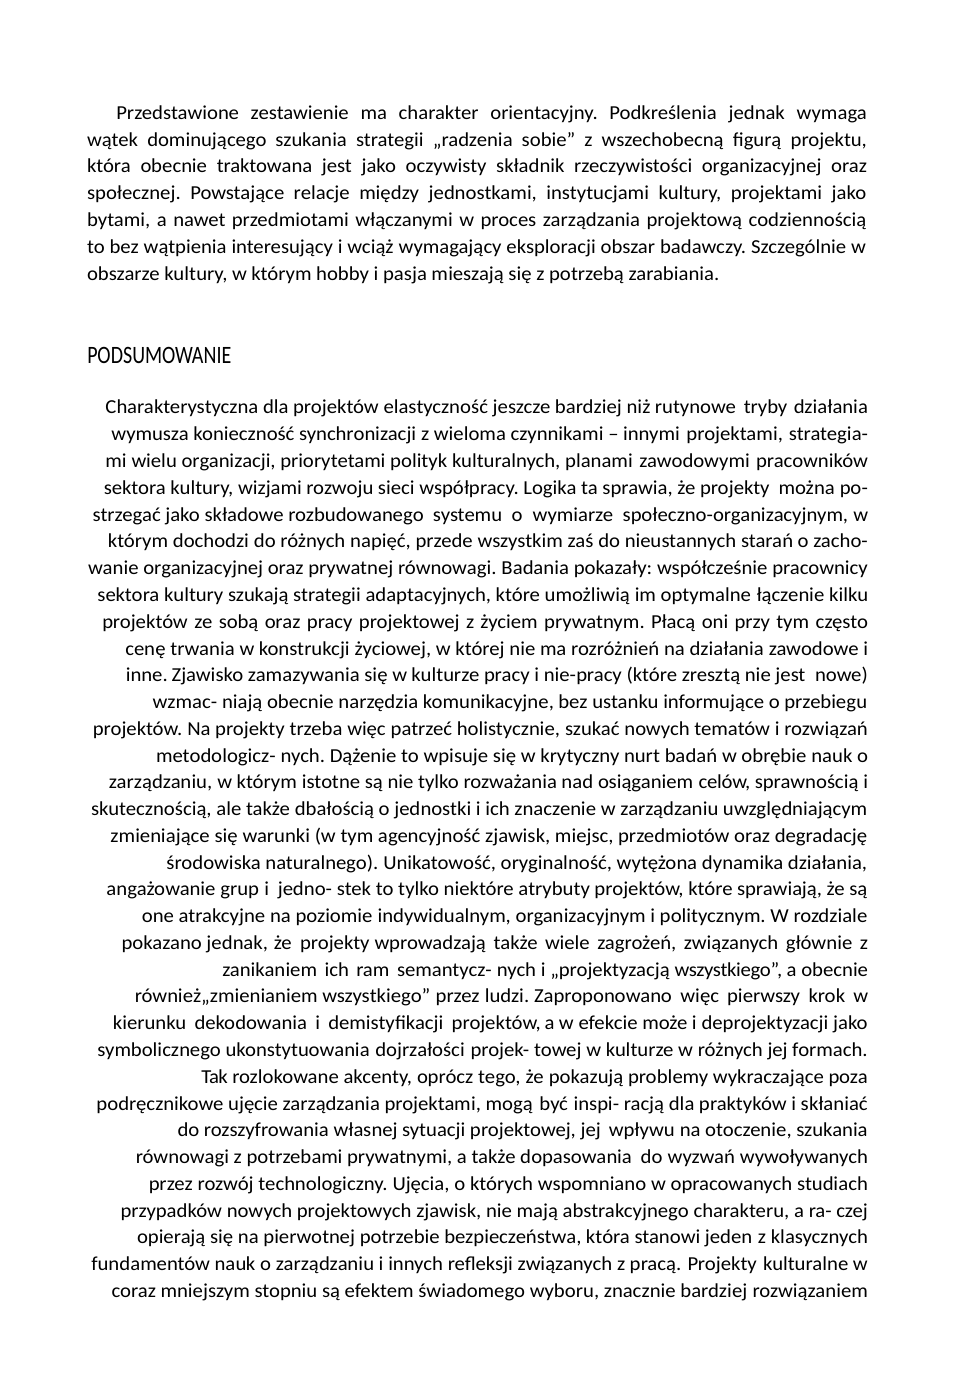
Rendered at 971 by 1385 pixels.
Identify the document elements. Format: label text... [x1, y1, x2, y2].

subtitle PODSUMOWANIE [87, 339, 879, 370]
text Charakterystyczna dla projektów elastyczność jeszcze bardziej niż rutynowe tryby działania wymusza konieczność synchronizacji z wieloma czynnikami – innymi projektami, strategia- mi wielu organizacji, priorytetami polityk kulturalnych, planami zawodowymi pracowników sektora kultury, wizjami rozwoju sieci współpracy. Logika ta sprawia, że projekty można po- strzegać jako składowe rozbudowanego systemu o wymiarze społeczno-organizacyjnym, w którym dochodzi do różnych napięć, przede wszystkim zaś do nieustannych starań o zacho- wanie organizacyjnej oraz prywatnej równowagi. Badania pokazały: współcześnie pracownicy sektora kultury szukają strategii adaptacyjnych, które umożliwią im optymalne łączenie kilku projektów ze sobą oraz pracy projektowej z życiem prywatnym. Płacą oni przy tym często cenę trwania w konstrukcji życiowej, w której nie ma rozróżnień na działania zawodowe i inne. Zjawisko zamazywania się w kulturze pracy i nie-pracy (które zresztą nie jest nowe) wzmac- niają obecnie narzędzia komunikacyjne, bez ustanku informujące o przebiegu projektów. Na projekty trzeba więc patrzeć holistycznie, szukać nowych tematów i rozwiązań metodologicz- nych. Dążenie to wpisuje się w krytyczny nurt badań w obrębie nauk o zarządzaniu, w którym istotne są nie tylko rozważania nad osiąganiem celów, sprawnością i skutecznością, ale także dbałością o jednostki i ich znaczenie w zarządzaniu uwzględniającym zmieniające się warunki (w tym agencyjność zjawisk, miejsc, przedmiotów oraz degradację środowiska naturalnego). Unikatowość, oryginalność, wytężona dynamika działania, angażowanie grup i jedno- stek to tylko niektóre atrybuty projektów, które sprawiają, że są one atrakcyjne na poziomie indywidualnym, organizacyjnym i politycznym. W rozdziale pokazano jednak, że projekty wprowadzają także wiele zagrożeń, związanych głównie z zanikaniem ich ram semantycz- nych i „projektyzacją wszystkiego”, a obecnie również„zmienianiem wszystkiego” przez ludzi. Zaproponowano więc pierwszy krok w kierunku dekodowania i demistyfikacji projektów, a w efekcie może i deprojektyzacji jako symbolicznego ukonstytuowania dojrzałości projek- towej w kulturze w różnych jej formach. Tak rozlokowane akcenty, oprócz tego, że pokazują problemy wykraczające poza podręcznikowe ujęcie zarządzania projektami, mogą być inspi- racją dla praktyków i skłaniać do rozszyfrowania własnej sytuacji projektowej, jej wpływu na otoczenie, szukania równowagi z potrzebami prywatnymi, a także dopasowania do wyzwań wywoływanych przez rozwój technologiczny. Ujęcia, o których wspomniano w opracowanych studiach przypadków nowych projektowych zjawisk, nie mają abstrakcyjnego charakteru, a ra- czej opierają się na pierwotnej potrzebie bezpieczeństwa, która stanowi jeden z klasycznych fundamentów nauk o zarządzaniu i innych refleksji związanych z pracą. Projekty kulturalne w coraz mniejszym stopniu są efektem świadomego wyboru, znacznie bardziej rozwiązaniem [87, 395, 868, 1302]
text Przedstawione zestawienie ma charakter orientacyjny. Podkreślenia jednak wymaga wątek dominującego szukania strategii „radzenia sobie” z wszechobecną figurą projektu, która obecnie traktowana jest jako oczywisty składnik rzeczywistości organizacyjnej oraz społecznej. Powstające relacje między jednostkami, instytucjami kultury, projektami jako bytami, a nawet przedmiotami włączanymi w proces zarządzania projektową codziennością to bez wątpienia interesujący i wciąż wymagający eksploracji obszar badawczy. Szczególnie w obszarze kultury, w którym hobby i pasja mieszają się z potrzebą zarabiania. [87, 100, 868, 285]
